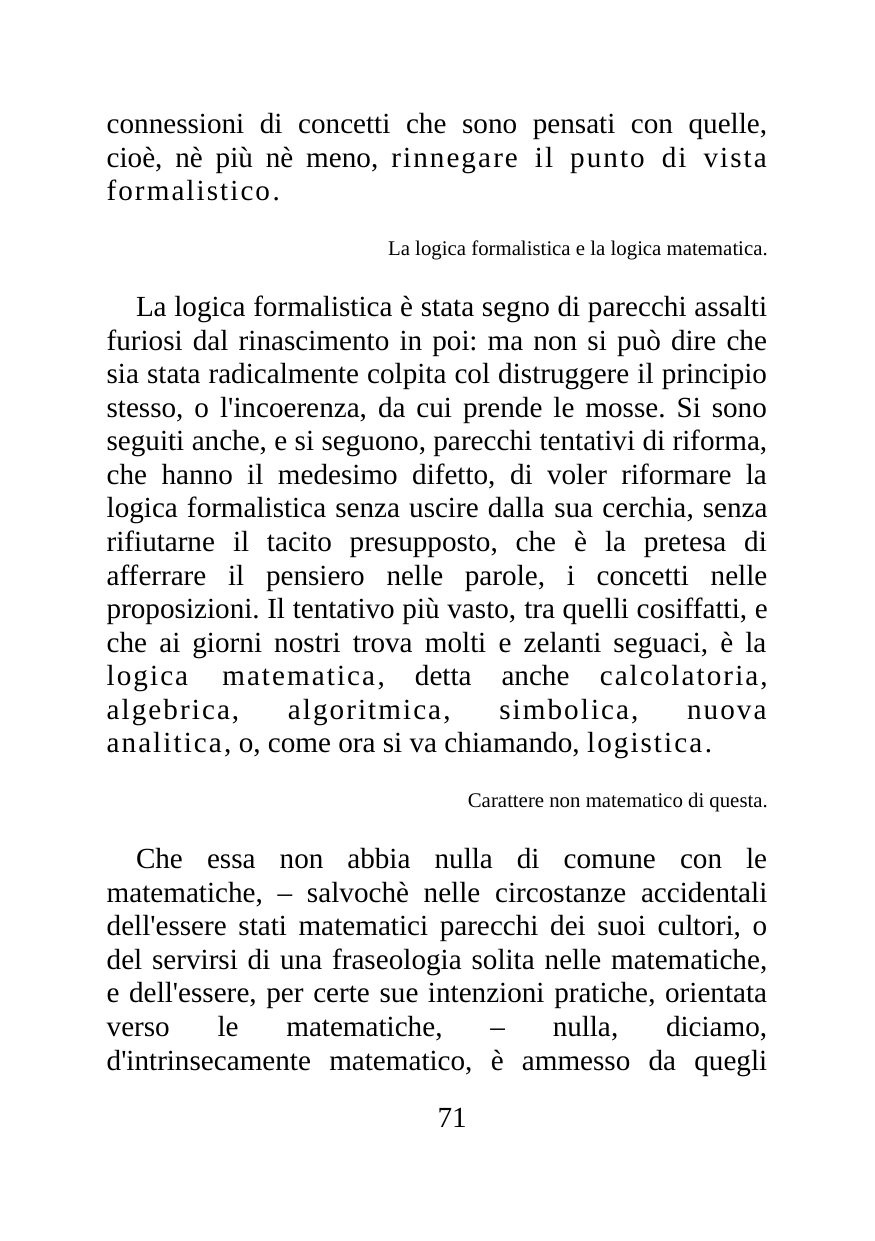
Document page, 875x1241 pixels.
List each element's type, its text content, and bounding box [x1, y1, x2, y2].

text La logica formalistica e la logica matematica. [106, 236, 768, 260]
text La logica formalistica è stata segno di parecchi assalti furiosi dal rinascimento in poi: ma non si può dire che sia stata radicalmente colpita col distruggere il principio stesso, o l'incoerenza, da cui prende le mosse. Si sono seguiti anche, e si seguono, parecchi tentativi di riforma, che hanno il medesimo difetto, di voler riformare la logica formalistica senza uscire dalla sua cerchia, senza rifiutarne il tacito presupposto, che è la pretesa di afferrare il pensiero nelle parole, i concetti nelle proposizioni. Il tentativo più vasto, tra quelli cosiffatti, e che ai giorni nostri trova molti e zelanti seguaci, è la logica matematica, detta anche calcolatoria, algebrica, algoritmica, simbolica, nuova analitica, o, come ora si va chiamando, logistica. [106, 289, 768, 759]
text connessioni di concetti che sono pensati con quelle, cioè, nè più nè meno, rinnegare il punto di vista formalistico. [106, 106, 768, 207]
text Carattere non matematico di questa. [106, 788, 768, 812]
text Che essa non abbia nulla di comune con le matematiche, ‒ salvochè nelle circostanze accidentali dell'essere stati matematici parecchi dei suoi cultori, o del servirsi di una fraseologia solita nelle matematiche, e dell'essere, per certe sue intenzioni pratiche, orientata verso le matematiche, ‒ nulla, diciamo, d'intrinsecamente matematico, è ammesso da quegli [106, 841, 768, 1076]
